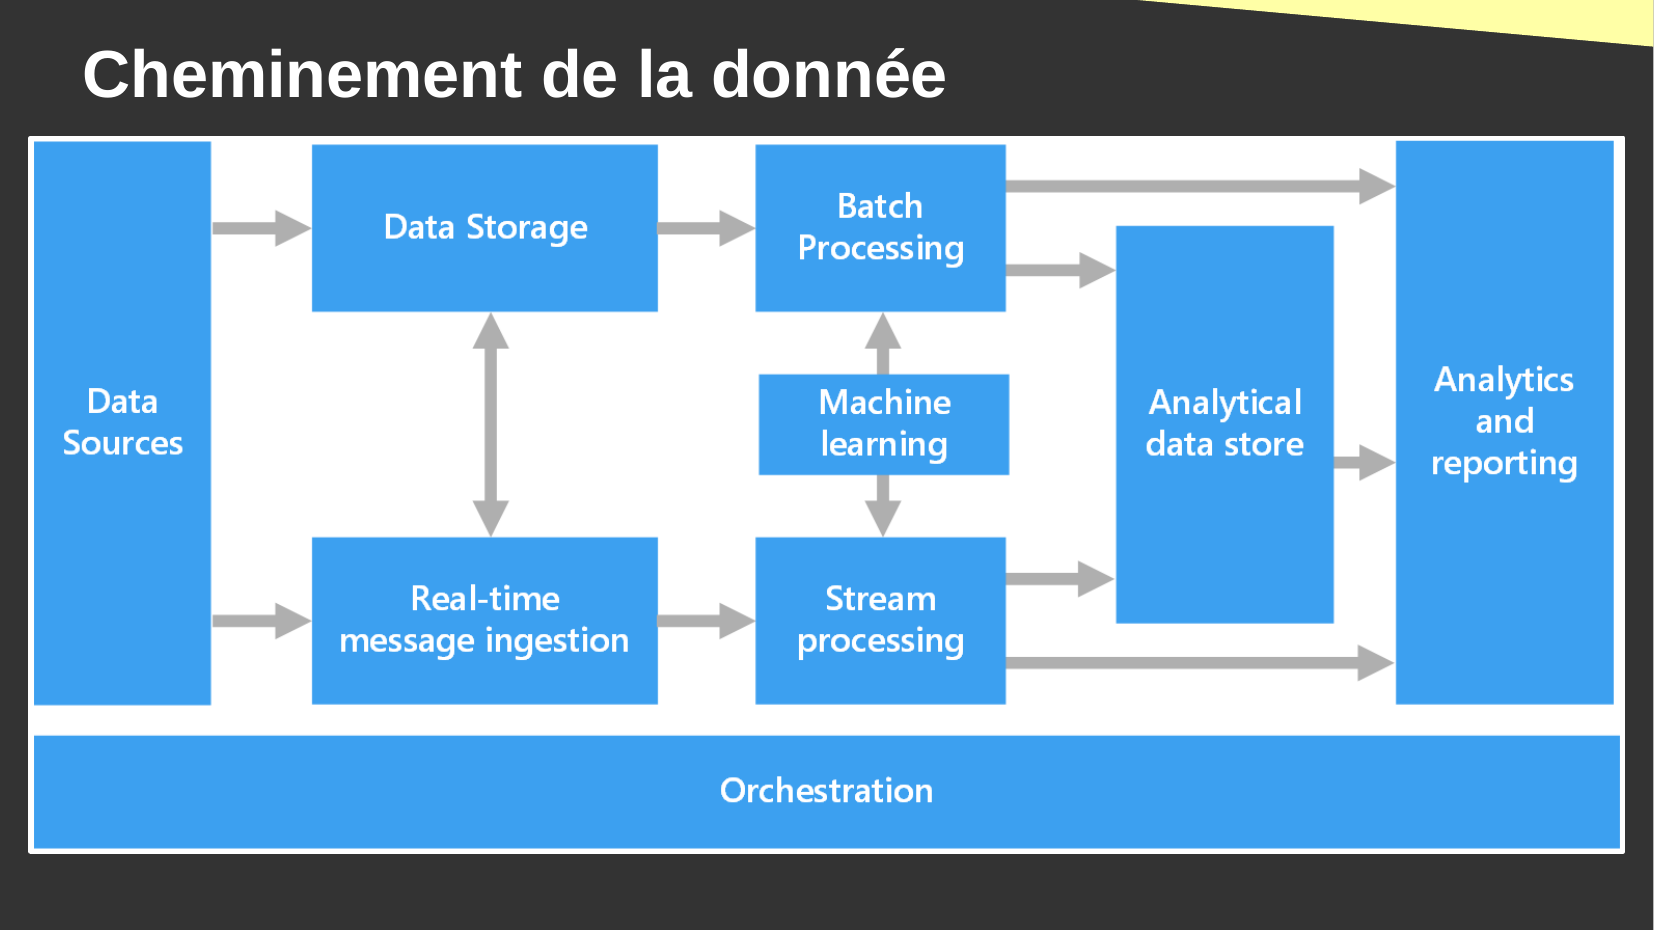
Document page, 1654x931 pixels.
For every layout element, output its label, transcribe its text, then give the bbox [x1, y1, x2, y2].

text_box [1137, 0, 1654, 47]
title Cheminement de la donnée [82, 37, 1571, 115]
picture [33, 140, 1621, 849]
